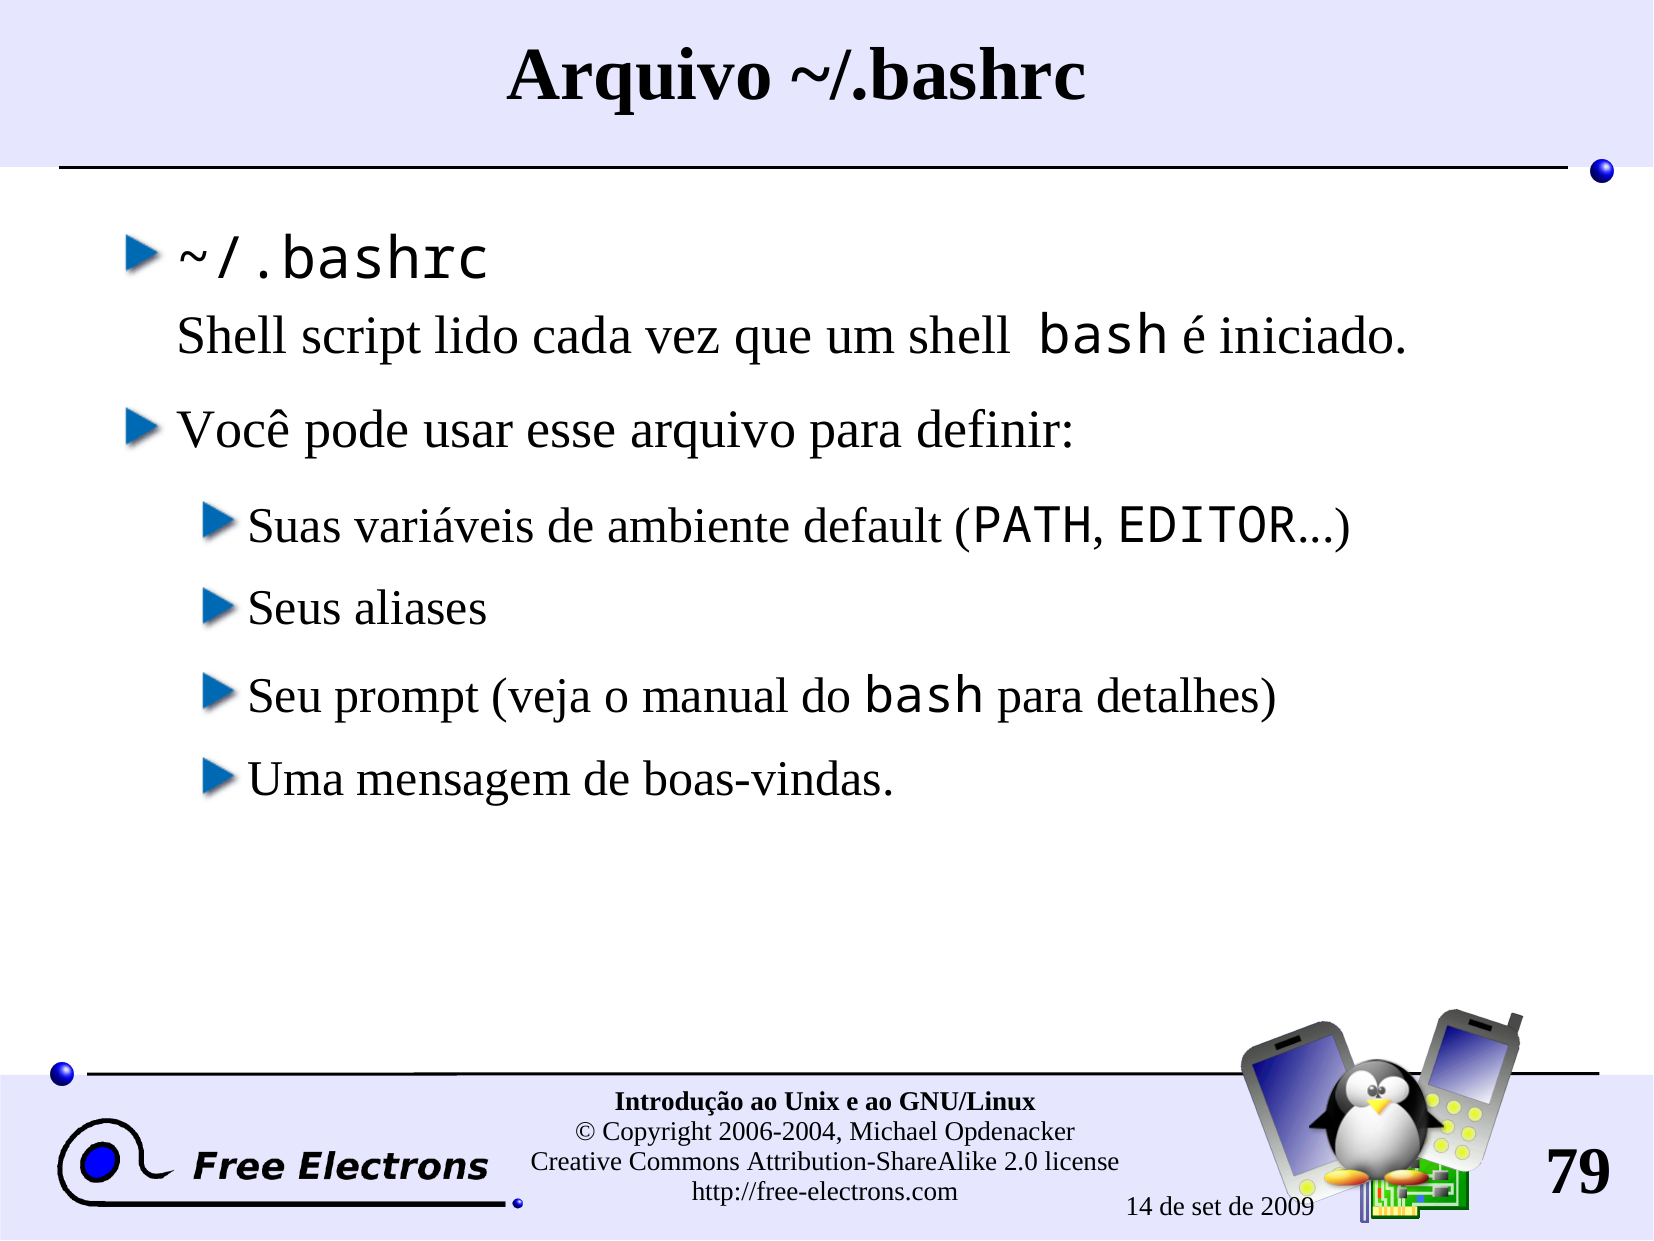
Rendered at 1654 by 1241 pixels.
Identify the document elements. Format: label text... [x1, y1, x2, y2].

picture [1230, 1007, 1538, 1241]
list ~/.bashrc Shell script lido cada vez que um shell bash é iniciado. Você pode usar esse arquivo para definir: Suas variáveis de ambiente default (PATH, EDITOR...) Seus aliases Seu prompt (veja o manual do bash para detalhes) Uma mensagem de boas-vindas. [105, 216, 1518, 1066]
picture [50, 1107, 527, 1216]
title Arquivo ~/.bashrc [60, 25, 1551, 124]
picture [1304, 1198, 1311, 1207]
picture [1280, 1198, 1284, 1208]
